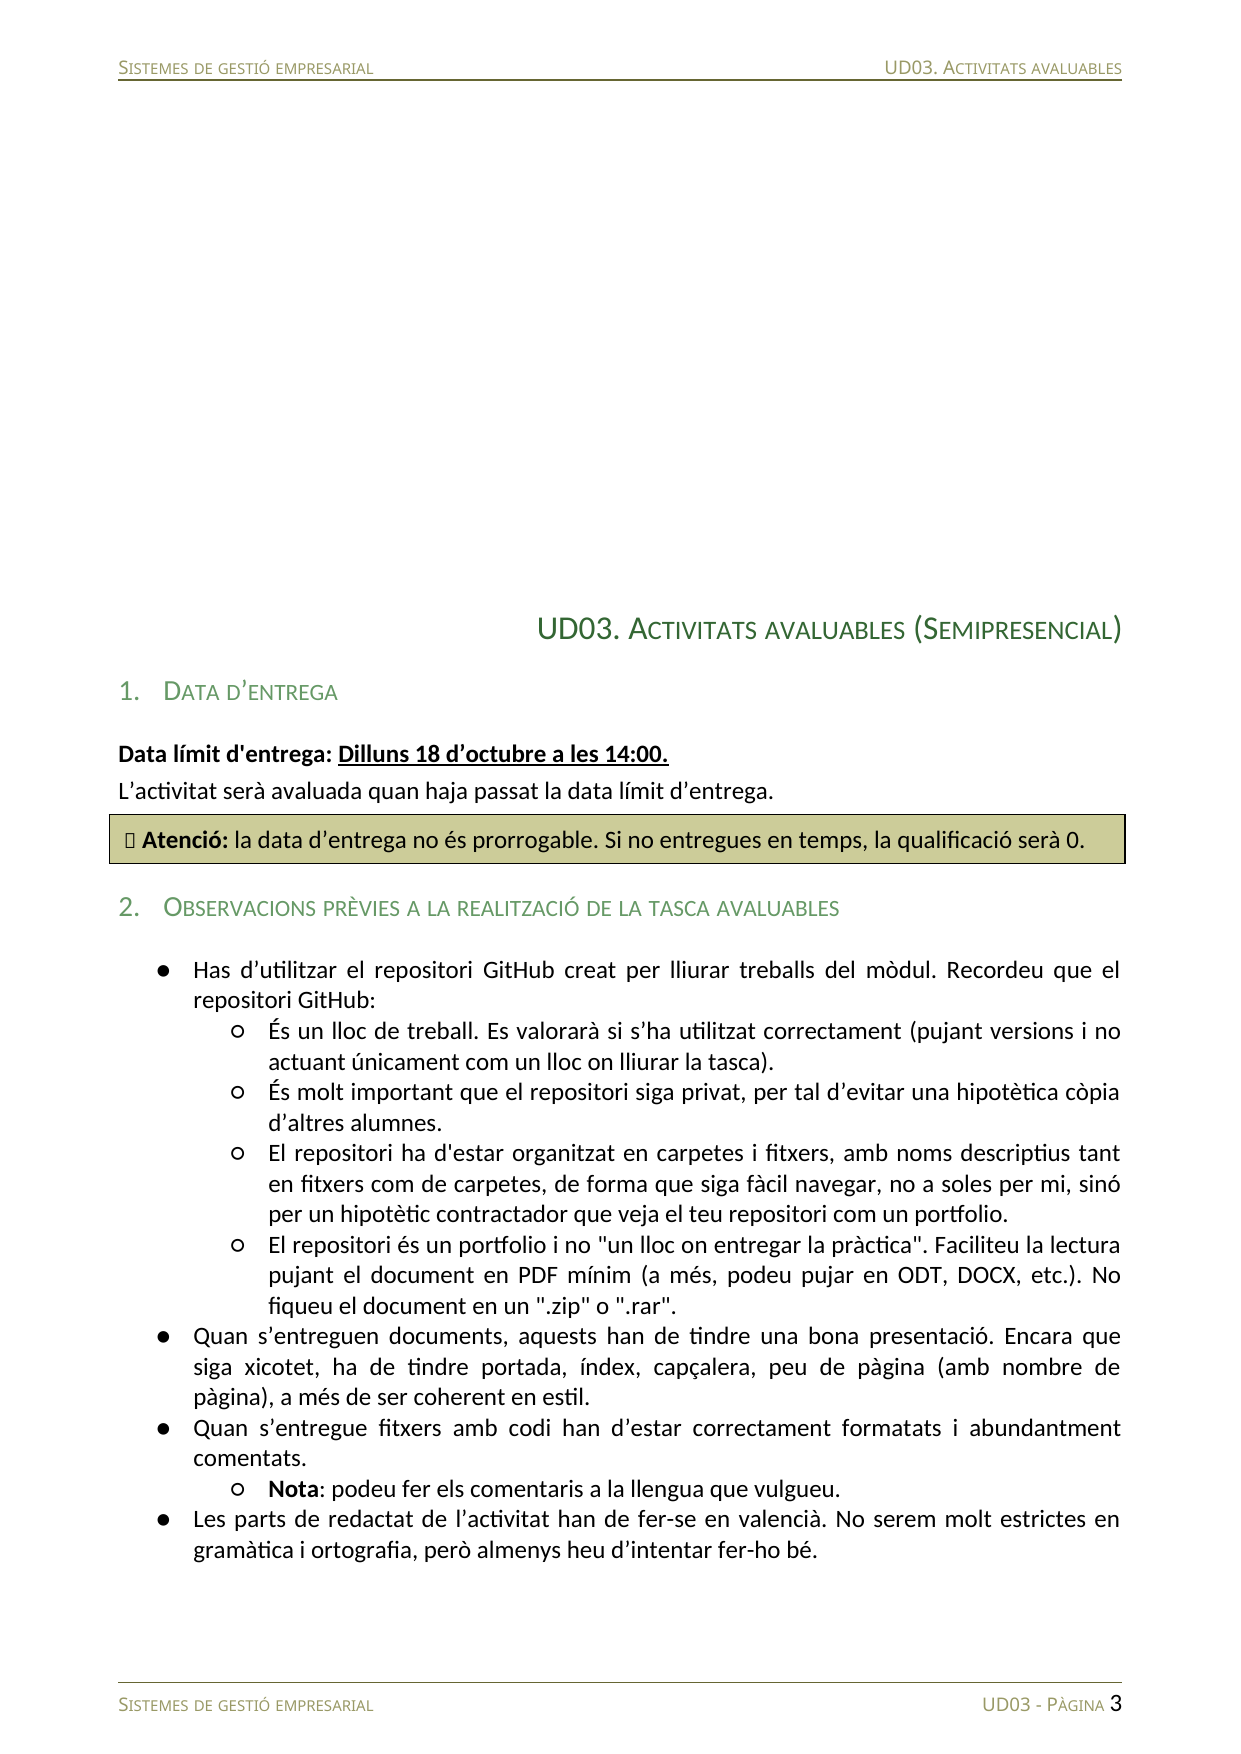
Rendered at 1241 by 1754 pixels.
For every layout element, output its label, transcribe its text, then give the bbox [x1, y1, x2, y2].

list És molt important que el repositori siga privat, per tal d’evitar una hipotètica còpia d’altres alumnes. [231, 1076, 1122, 1137]
list El repositori és un portfolio i no "un lloc on entregar la pràctica". Faciliteu la lectura pujant el document en PDF mínim (a més, podeu pujar en ODT, DOCX, etc.). No fiqueu el document en un ".zip" o ".rar". [231, 1229, 1122, 1320]
list El repositori ha d'estar organitzat en carpetes i fitxers, amb noms descriptius tant en fitxers com de carpetes, de forma que siga fàcil navegar, no a soles per mi, sinó per un hipotètic contractador que veja el teu repositori com un portfolio. [231, 1137, 1122, 1229]
list Nota: podeu fer els comentaris a la llengua que vulgueu. [231, 1473, 1122, 1503]
list És un lloc de treball. Es valorarà si s’ha utilitzat correctament (pujant versions i no actuant únicament com un lloc on lliurar la tasca). [231, 1015, 1122, 1076]
subtitle Observacions prèvies a la realització de la tasca avaluables [118, 888, 1122, 924]
text UD03. Activitats avaluables (Semipresencial) [118, 607, 1122, 647]
text ❕ Atenció: la data d’entrega no és prorrogable. Si no entregues en temps, la qualificació serà 0. [110, 815, 1124, 863]
text L’activitat serà avaluada quan haja passat la data límit d’entrega. [118, 775, 1122, 806]
list Has d’utilitzar el repositori GitHub creat per lliurar treballs del mòdul. Recordeu que el repositori GitHub: [156, 954, 1122, 1015]
list Les parts de redactat de l’activitat han de fer-se en valencià. No serem molt estrictes en gramàtica i ortografia, però almenys heu d’intentar fer-ho bé. [156, 1503, 1122, 1564]
list Quan s’entreguen documents, aquests han de tindre una bona presentació. Encara que siga xicotet, ha de tindre portada, índex, capçalera, peu de pàgina (amb nombre de pàgina), a més de ser coherent en estil. [156, 1320, 1122, 1412]
text Data límit d'entrega: Dilluns 18 d’octubre a les 14:00. [118, 738, 1122, 768]
subtitle Data d’entrega [118, 672, 1122, 708]
list Quan s’entregue fitxers amb codi han d’estar correctament formatats i abundantment comentats. [156, 1412, 1122, 1473]
